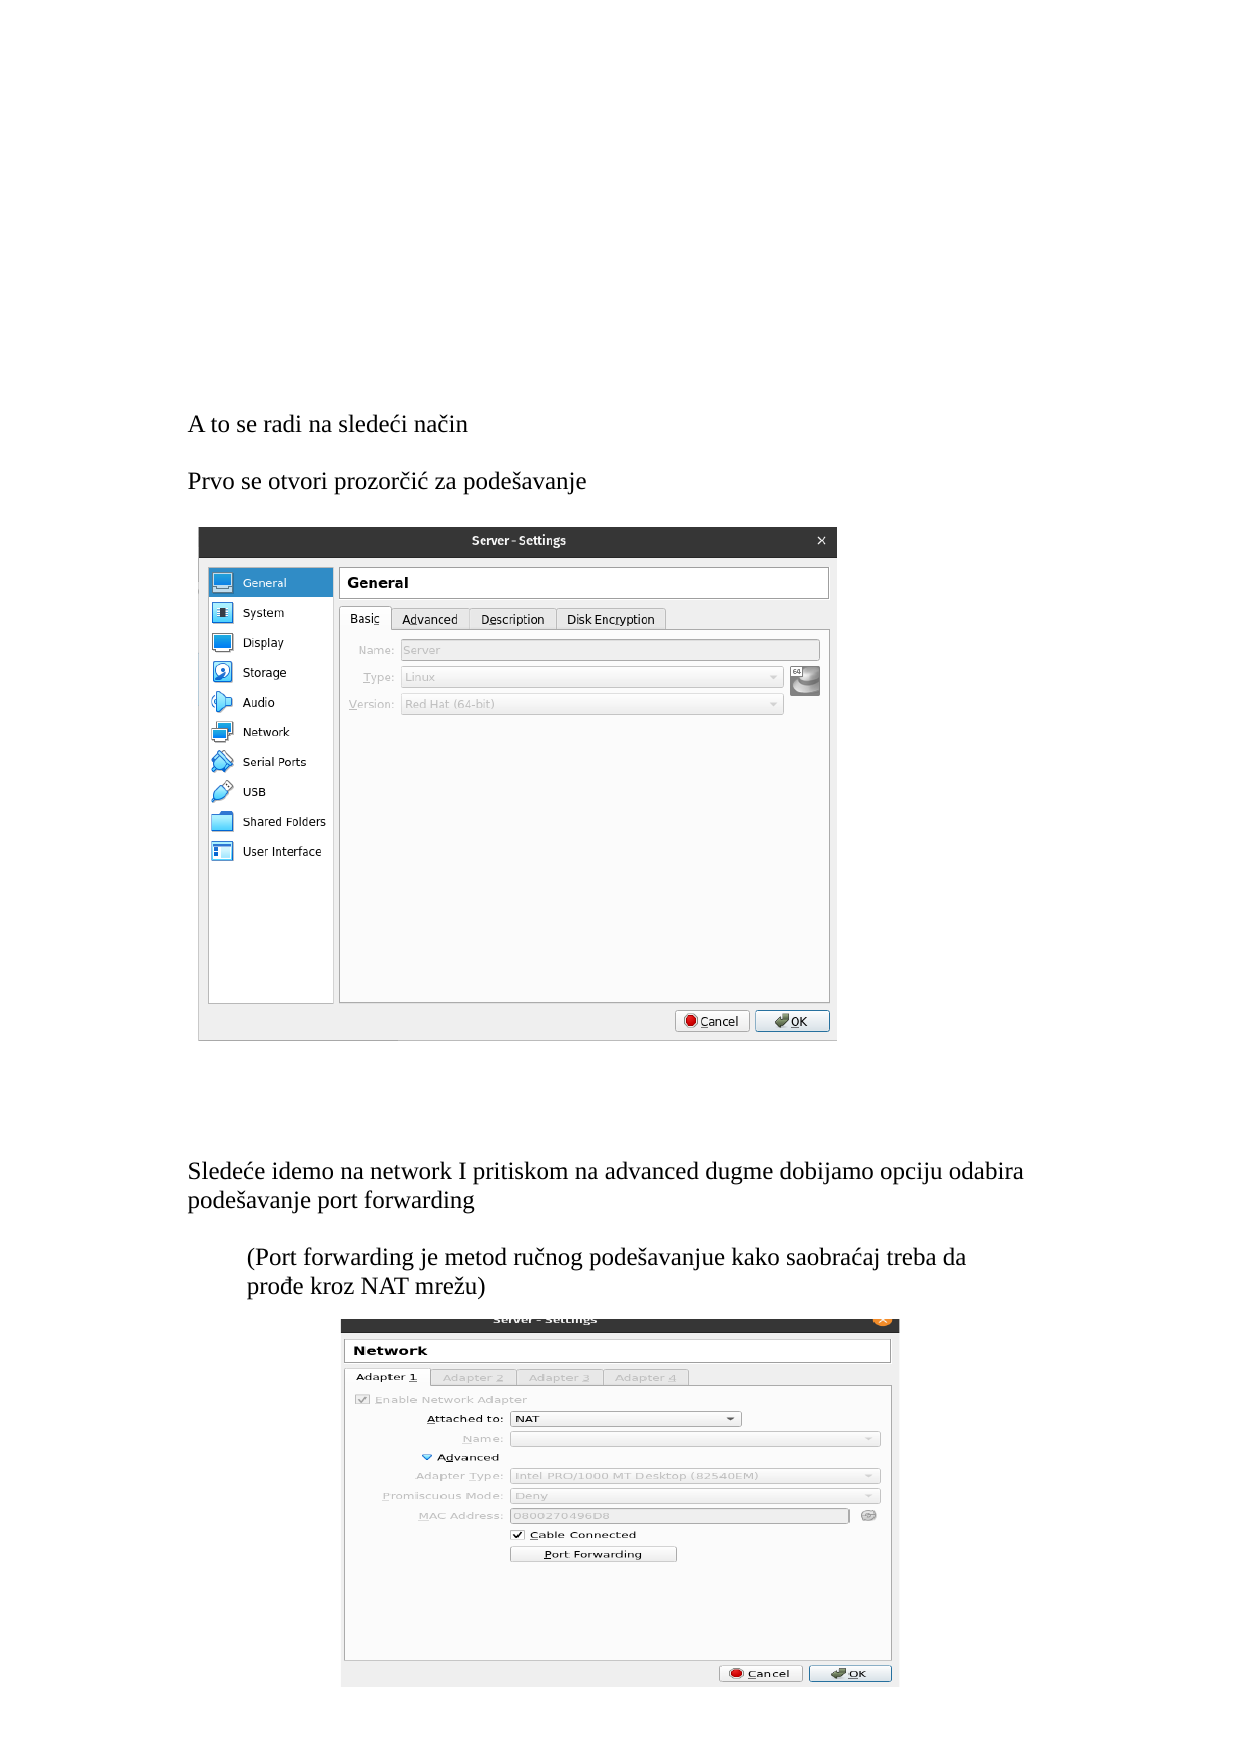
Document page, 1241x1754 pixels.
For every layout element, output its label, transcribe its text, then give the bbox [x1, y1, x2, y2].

text (Port forwarding je metod ručnog podešavanjue kako saobraćaj treba da prođe kroz NAT mrežu) [247, 1242, 994, 1300]
picture [340, 1319, 900, 1687]
picture [198, 527, 837, 1041]
text Sledeće idemo na network I pritiskom na advanced dugme dobijamo opciju odabira podešavanje port forwarding [187, 1156, 1053, 1214]
text A to se radi na sledeći način [187, 409, 1053, 437]
text Prvo se otvori prozorčić za podešavanje [187, 466, 1053, 552]
